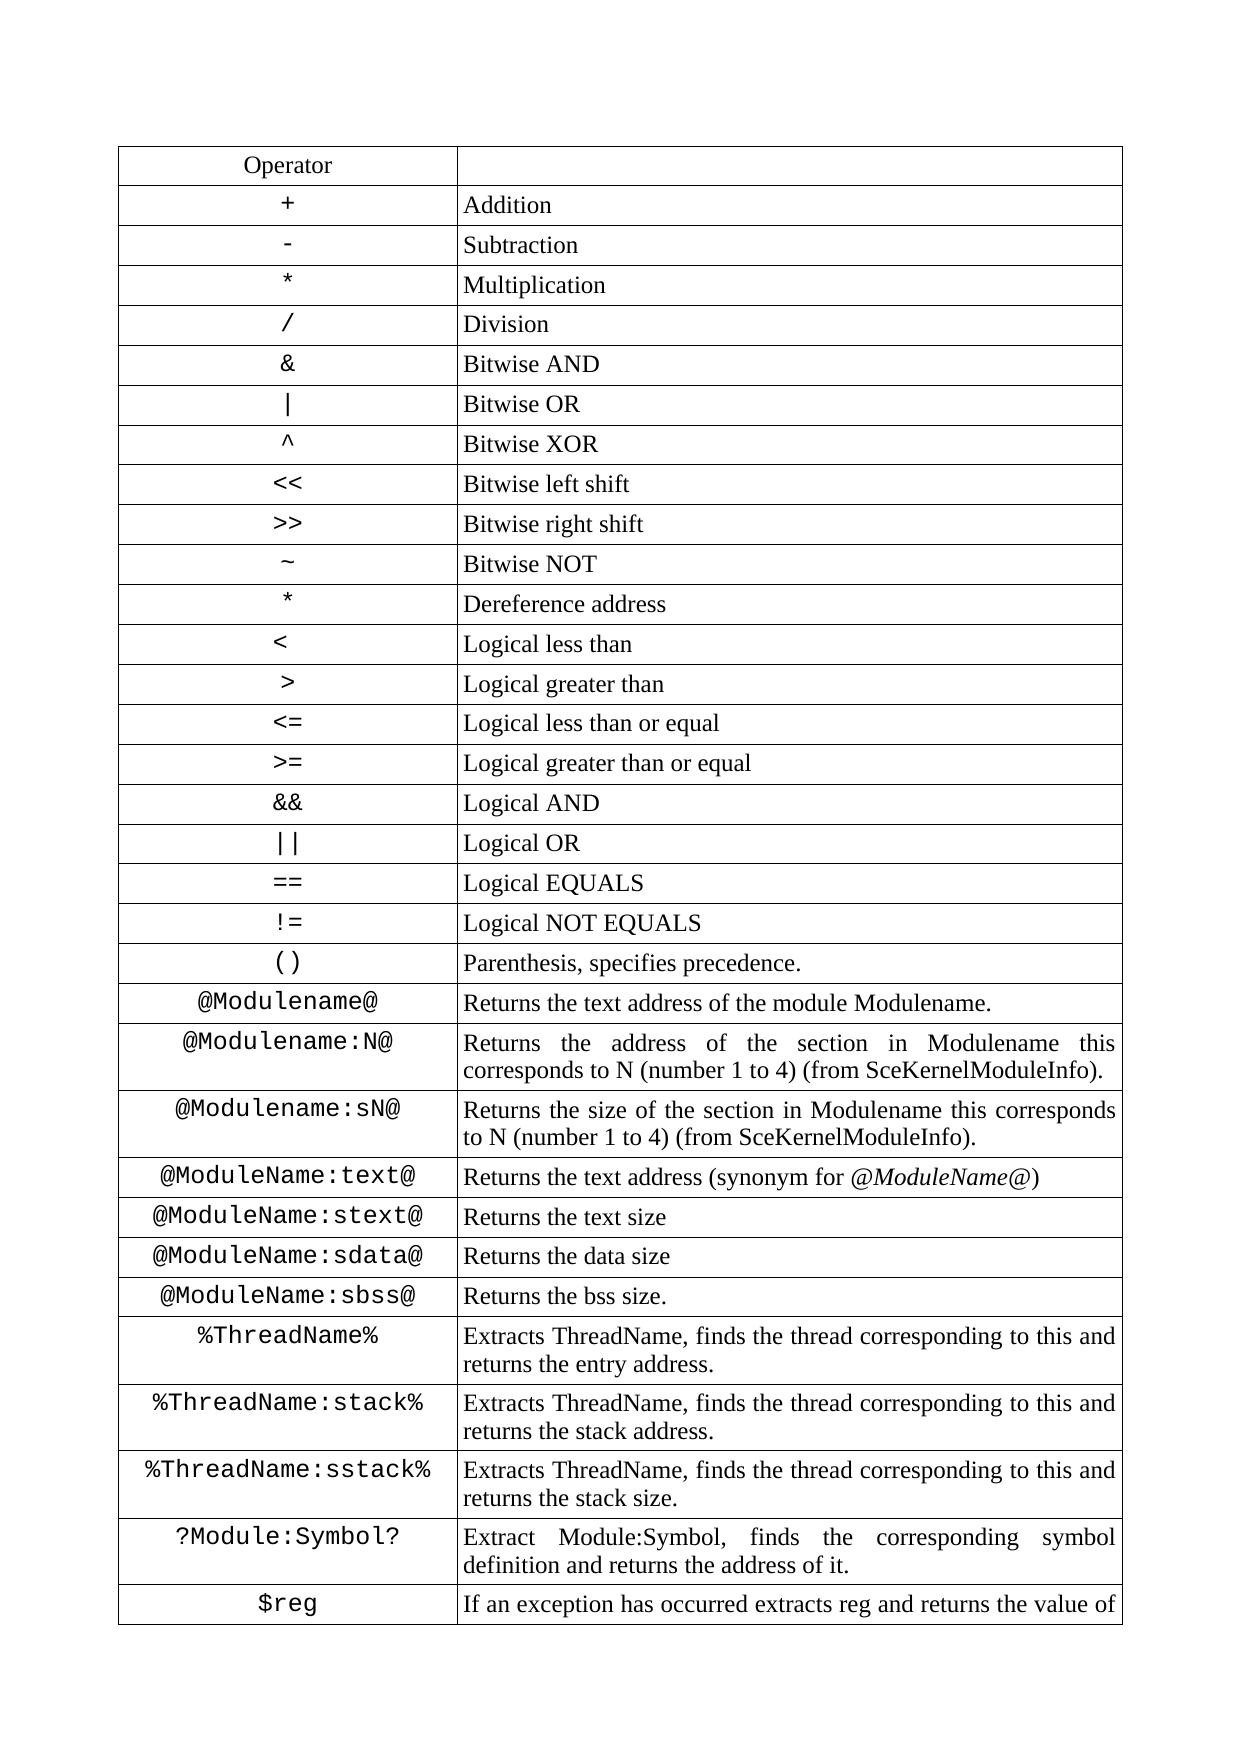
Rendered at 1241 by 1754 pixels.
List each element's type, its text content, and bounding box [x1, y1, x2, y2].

table_cell & [119, 346, 457, 384]
table_cell Parenthesis, specifies precedence. [458, 944, 1122, 983]
table_cell Extracts ThreadName, finds the thread corresponding to this and returns the stack address. [458, 1385, 1122, 1450]
table_cell Division [458, 306, 1122, 345]
table_cell && [119, 785, 457, 823]
table_cell Returns the data size [458, 1238, 1122, 1277]
table_header [458, 147, 1122, 185]
table_cell If an exception has occurred extracts reg and returns the value of [458, 1585, 1122, 1624]
table_cell Extracts ThreadName, finds the thread corresponding to this and returns the stack size. [458, 1451, 1122, 1517]
table_cell Bitwise OR [458, 386, 1122, 424]
table_cell Logical AND [458, 785, 1122, 823]
table_cell * [119, 266, 457, 305]
table_cell << [119, 465, 457, 504]
table_cell Bitwise left shift [458, 465, 1122, 504]
table_cell / [119, 306, 457, 345]
table_cell Subtraction [458, 226, 1122, 265]
table_cell Logical less than or equal [458, 705, 1122, 744]
table_cell == [119, 864, 457, 903]
table_cell ~ [119, 545, 457, 584]
table_cell >= [119, 745, 457, 783]
table_cell Returns the text address of the module Modulename. [458, 984, 1122, 1023]
table_cell @ModuleName:sdata@ [119, 1238, 457, 1277]
table_cell * [119, 585, 457, 624]
table_cell %ThreadName:sstack% [119, 1451, 457, 1517]
table_cell Multiplication [458, 266, 1122, 305]
table_cell Returns the address of the section in Modulename this corresponds to N (number 1 to 4) (from SceKernelModuleInfo). [458, 1024, 1122, 1090]
table_cell || [119, 825, 457, 863]
table_cell <= [119, 705, 457, 744]
table_cell $reg [119, 1585, 457, 1624]
table_cell Bitwise NOT [458, 545, 1122, 584]
table_cell Logical greater than [458, 665, 1122, 704]
table_cell () [119, 944, 457, 983]
table_cell Extract Module:Symbol, finds the corresponding symbol definition and returns the address of it. [458, 1519, 1122, 1584]
table_cell Extracts ThreadName, finds the thread corresponding to this and returns the entry address. [458, 1317, 1122, 1383]
table_cell + [119, 186, 457, 225]
table_cell < [119, 625, 457, 664]
table_cell Returns the text address (synonym for @ModuleName@) [458, 1158, 1122, 1197]
table_cell @Modulename:sN@ [119, 1091, 457, 1157]
table_cell @ModuleName:text@ [119, 1158, 457, 1197]
table_cell Returns the text size [458, 1198, 1122, 1237]
table_header Operator [119, 147, 457, 185]
table_cell Logical greater than or equal [458, 745, 1122, 783]
table_cell - [119, 226, 457, 265]
table_cell Bitwise right shift [458, 505, 1122, 544]
table_cell ^ [119, 426, 457, 464]
table_cell Logical OR [458, 825, 1122, 863]
table_cell != [119, 904, 457, 943]
table_cell %ThreadName% [119, 1317, 457, 1383]
table_cell Logical EQUALS [458, 864, 1122, 903]
table_cell Logical less than [458, 625, 1122, 664]
table_cell Logical NOT EQUALS [458, 904, 1122, 943]
table_cell | [119, 386, 457, 424]
table_cell @Modulename:N@ [119, 1024, 457, 1090]
table_cell Bitwise XOR [458, 426, 1122, 464]
table_cell > [119, 665, 457, 704]
table_cell Addition [458, 186, 1122, 225]
table_cell @ModuleName:sbss@ [119, 1278, 457, 1316]
table_cell @ModuleName:stext@ [119, 1198, 457, 1237]
table_cell Bitwise AND [458, 346, 1122, 384]
table_cell Dereference address [458, 585, 1122, 624]
table_cell @Modulename@ [119, 984, 457, 1023]
table_cell >> [119, 505, 457, 544]
table_cell Returns the size of the section in Modulename this corresponds to N (number 1 to 4) (from SceKernelModuleInfo). [458, 1091, 1122, 1157]
table_cell %ThreadName:stack% [119, 1385, 457, 1450]
table_cell ?Module:Symbol? [119, 1519, 457, 1584]
table_cell Returns the bss size. [458, 1278, 1122, 1316]
